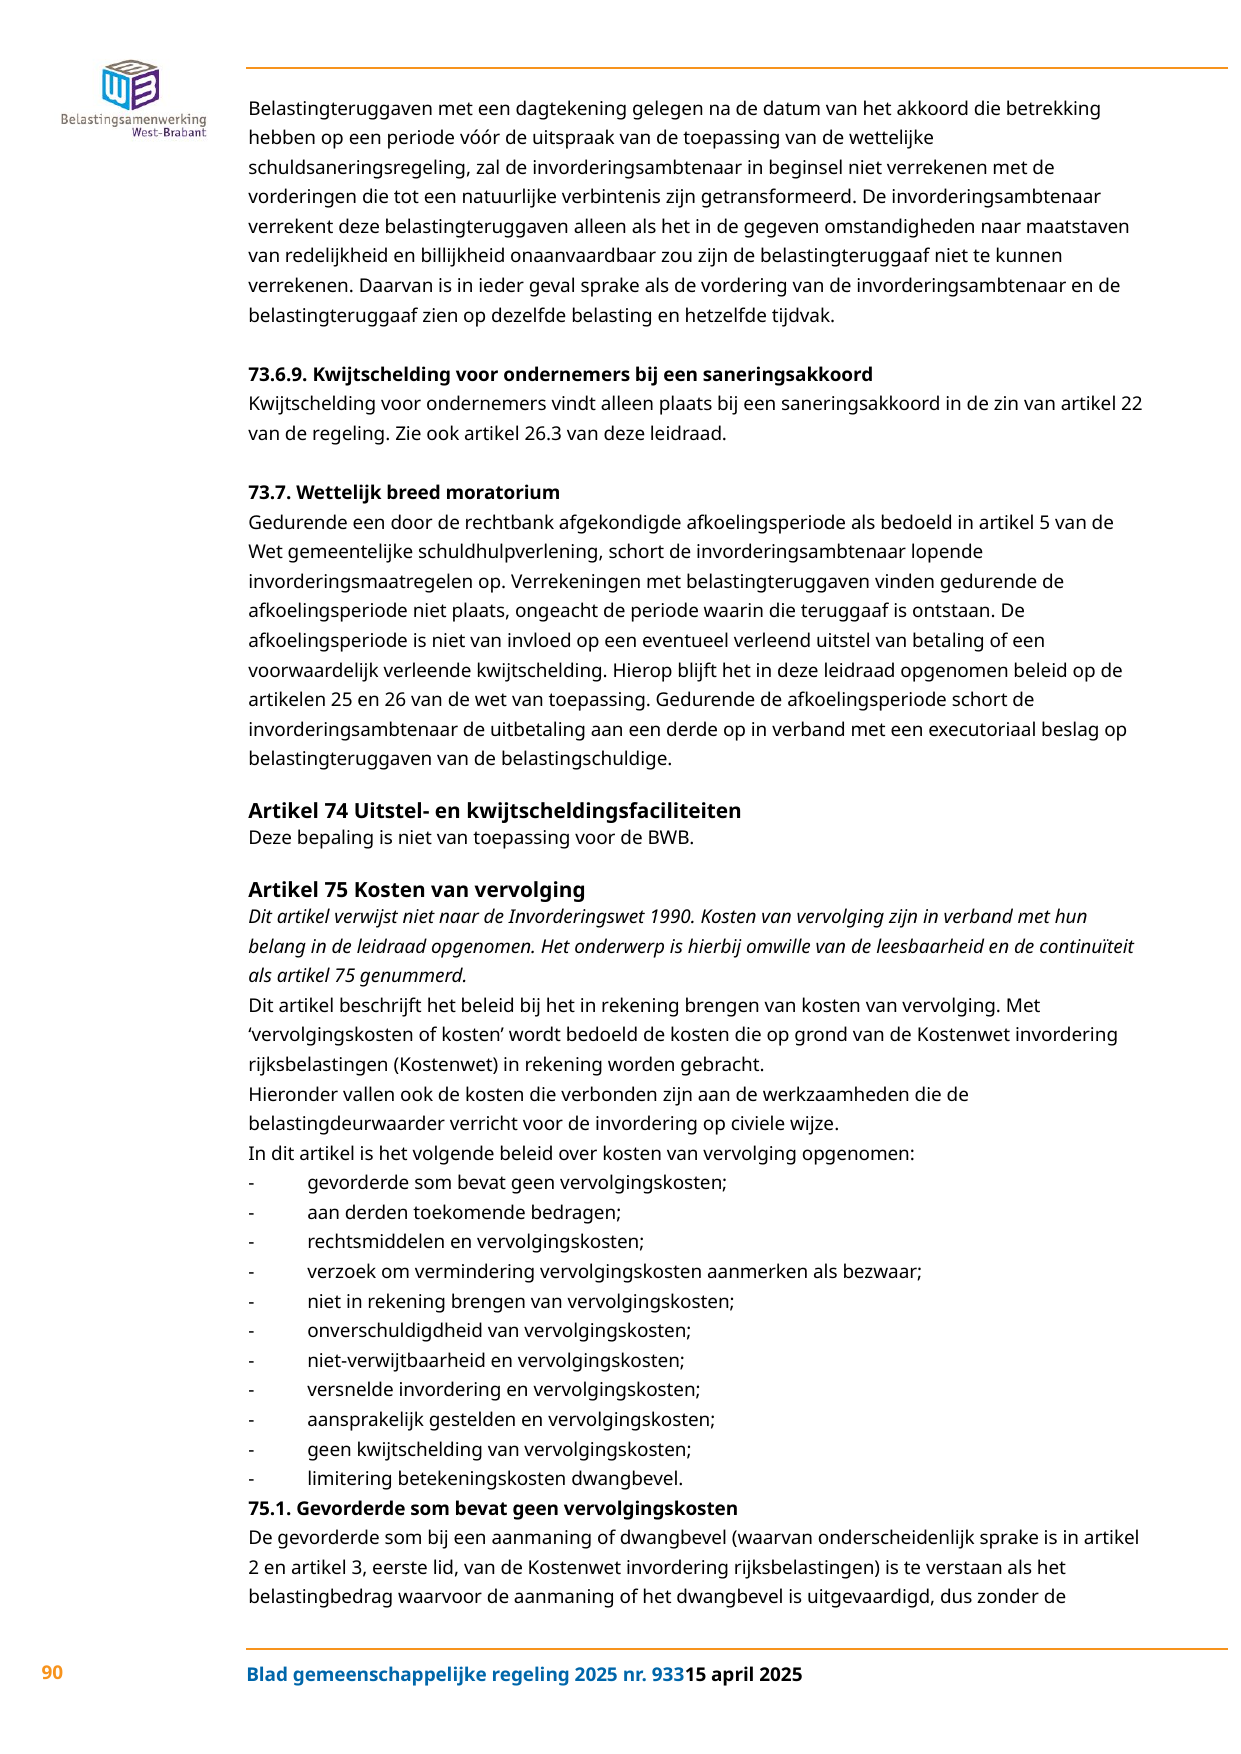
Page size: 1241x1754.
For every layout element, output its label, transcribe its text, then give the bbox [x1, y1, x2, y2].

text 75.1. Gevorderde som bevat geen vervolgingskosten [248, 1495, 1152, 1521]
text Kwijtschelding voor ondernemers vindt alleen plaats bij een saneringsakkoord in de zin van artikel 22 van de regeling. Zie ook artikel 26.3 van deze leidraad. [248, 391, 1152, 446]
list gevorderde som bevat geen vervolgingskosten; [248, 1169, 1152, 1195]
text Dit artikel verwijst niet naar de Invorderingswet 1990. Kosten van vervolging zijn in verband met hun belang in de leidraad opgenomen. Het onderwerp is hierbij omwille van de leesbaarheid en de continuïteit als artikel 75 genummerd. [248, 903, 1152, 988]
text Dit artikel beschrijft het beleid bij het in rekening brengen van kosten van vervolging. Met ‘vervolgingskosten of kosten’ wordt bedoeld de kosten die op grond van de Kostenwet invordering rijksbelastingen (Kostenwet) in rekening worden gebracht. [248, 992, 1152, 1077]
text De gevorderde som bij een aanmaning of dwangbevel (waarvan onderscheidenlijk sprake is in artikel 2 en artikel 3, eerste lid, van de Kostenwet invordering rijksbelastingen) is te verstaan als het belastingbedrag waarvoor de aanmaning of het dwangbevel is uitgevaardigd, dus zonder de [248, 1524, 1152, 1609]
text In dit artikel is het volgende beleid over kosten van vervolging opgenomen: [248, 1140, 1152, 1166]
list limitering betekeningskosten dwangbevel. [248, 1465, 1152, 1491]
list versnelde invordering en vervolgingskosten; [248, 1377, 1152, 1402]
text Artikel 75 Kosten van vervolging [248, 875, 1152, 903]
list aan derden toekomende bedragen; [248, 1199, 1152, 1225]
list verzoek om vermindering vervolgingskosten aanmerken als bezwaar; [248, 1258, 1152, 1284]
text Belastingteruggaven met een dagtekening gelegen na de datum van het akkoord die betrekking hebben op een periode vóór de uitspraak van de toepassing van de wettelijke schuldsaneringsregeling, zal de invorderingsambtenaar in beginsel niet verrekenen met de vorderingen die tot een natuurlijke verbintenis zijn getransformeerd. De invorderingsambtenaar verrekent deze belastingteruggaven alleen als het in de gegeven omstandigheden naar maatstaven van redelijkheid en billijkheid onaanvaardbaar zou zijn de belastingteruggaaf niet te kunnen verrekenen. Daarvan is in ieder geval sprake als de vordering van de invorderingsambtenaar en de belastingteruggaaf zien op dezelfde belasting en hetzelfde tijdvak. [248, 95, 1152, 328]
list niet in rekening brengen van vervolgingskosten; [248, 1288, 1152, 1314]
text 73.6.9. Kwijtschelding voor ondernemers bij een saneringsakkoord [248, 361, 1152, 387]
list onverschuldigdheid van vervolgingskosten; [248, 1317, 1152, 1343]
list geen kwijtschelding van vervolgingskosten; [248, 1436, 1152, 1462]
picture [41, 47, 231, 172]
list aansprakelijk gestelden en vervolgingskosten; [248, 1406, 1152, 1432]
list niet-verwijtbaarheid en vervolgingskosten; [248, 1347, 1152, 1373]
text Gedurende een door de rechtbank afgekondigde afkoelingsperiode als bedoeld in artikel 5 van de Wet gemeentelijke schuldhulpverlening, schort de invorderingsambtenaar lopende invorderingsmaatregelen op. Verrekeningen met belastingteruggaven vinden gedurende de afkoelingsperiode niet plaats, ongeacht de periode waarin die teruggaaf is ontstaan. De afkoelingsperiode is niet van invloed op een eventueel verleend uitstel van betaling of een voorwaardelijk verleende kwijtschelding. Hierop blijft het in deze leidraad opgenomen beleid op de artikelen 25 en 26 van de wet van toepassing. Gedurende de afkoelingsperiode schort de invorderingsambtenaar de uitbetaling aan een derde op in verband met een executoriaal beslag op belastingteruggaven van de belastingschuldige. [248, 509, 1152, 771]
text Artikel 74 Uitstel- en kwijtscheldingsfaciliteiten [248, 796, 1152, 824]
text 73.7. Wettelijk breed moratorium [248, 479, 1152, 505]
text Hieronder vallen ook de kosten die verbonden zijn aan de werkzaamheden die de belastingdeurwaarder verricht voor de invordering op civiele wijze. [248, 1081, 1152, 1136]
text Deze bepaling is niet van toepassing voor de BWB. [248, 824, 1152, 850]
list rechtsmiddelen en vervolgingskosten; [248, 1229, 1152, 1254]
